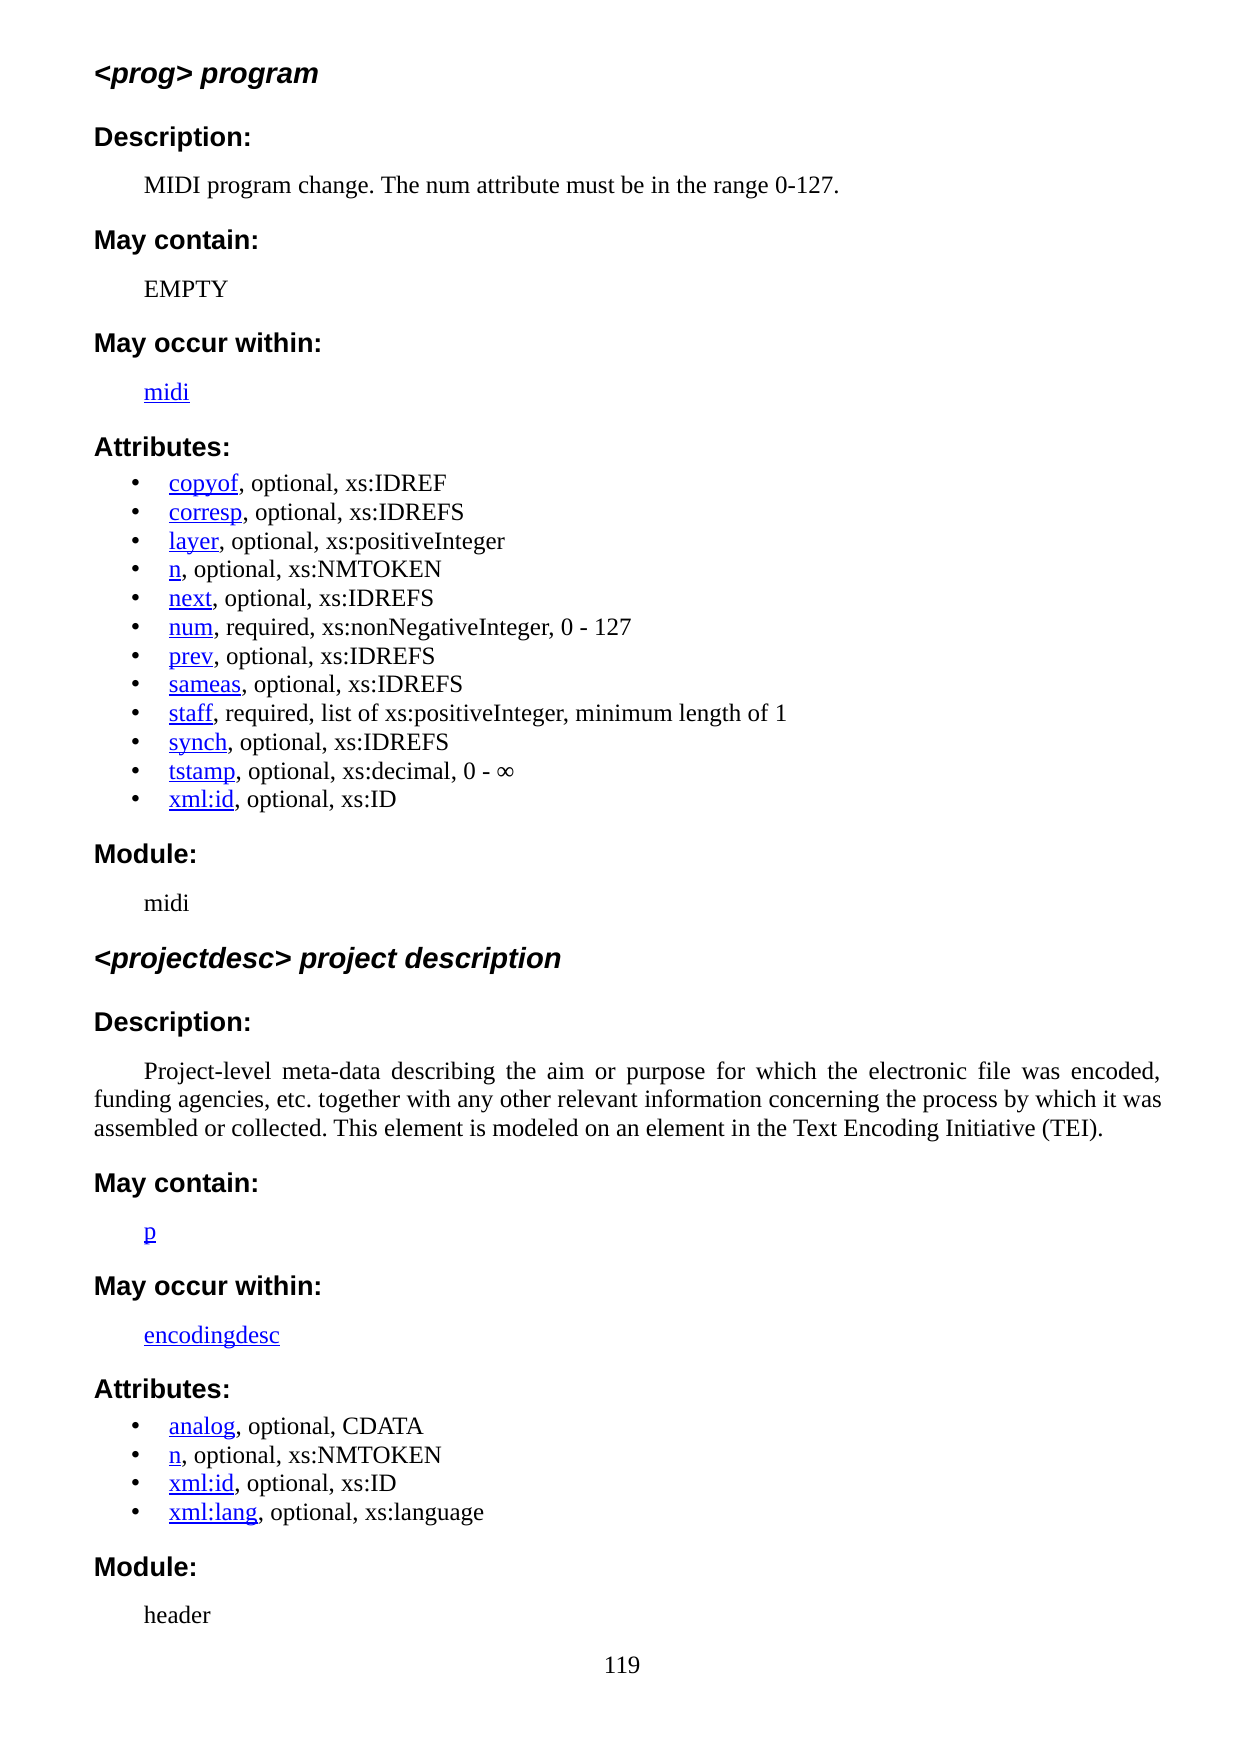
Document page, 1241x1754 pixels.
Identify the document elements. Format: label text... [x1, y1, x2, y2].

subtitle Module: [94, 838, 1162, 869]
text header [94, 1600, 1162, 1629]
list corresp, optional, xs:IDREFS [131, 497, 1162, 526]
text encodingdesc [94, 1320, 1162, 1348]
subtitle Module: [94, 1551, 1162, 1582]
list prev, optional, xs:IDREFS [131, 641, 1162, 669]
subtitle May contain: [94, 224, 1162, 256]
list xml:id, optional, xs:ID [131, 784, 1162, 813]
text Project-level meta-data describing the aim or purpose for which the electronic file was encoded, funding agencies, etc. together with any other relevant information concerning the process by which it was assembled or collected. This element is modeled on an element in the Text Encoding Initiative (TEI). [94, 1056, 1162, 1142]
list copyof, optional, xs:IDREF [131, 468, 1162, 497]
subtitle May contain: [94, 1167, 1162, 1198]
list num, required, xs:nonNegativeInteger, 0 - 127 [131, 612, 1162, 641]
text midi [94, 377, 1162, 406]
text MIDI program change. The num attribute must be in the range 0-127. [94, 171, 1162, 199]
subtitle Attributes: [94, 1373, 1162, 1405]
list n, optional, xs:NMTOKEN [131, 554, 1162, 583]
text EMPTY [94, 274, 1162, 302]
list synch, optional, xs:IDREFS [131, 727, 1162, 756]
list n, optional, xs:NMTOKEN [131, 1440, 1162, 1468]
list staff, required, list of xs:positiveInteger, minimum length of 1 [131, 698, 1162, 727]
list analog, optional, CDATA [131, 1411, 1162, 1440]
subtitle May occur within: [94, 1270, 1162, 1301]
list tstamp, optional, xs:decimal, 0 - ∞ [131, 756, 1162, 784]
list sameas, optional, xs:IDREFS [131, 669, 1162, 698]
list xml:lang, optional, xs:language [131, 1497, 1162, 1526]
subtitle <projectdesc> project description [94, 941, 1162, 975]
subtitle Attributes: [94, 431, 1162, 462]
list layer, optional, xs:positiveInteger [131, 526, 1162, 554]
subtitle Description: [94, 121, 1162, 152]
subtitle May occur within: [94, 327, 1162, 359]
subtitle Description: [94, 1006, 1162, 1037]
subtitle <prog> program [94, 56, 1162, 90]
list xml:id, optional, xs:ID [131, 1468, 1162, 1497]
list next, optional, xs:IDREFS [131, 583, 1162, 612]
text p [94, 1216, 1162, 1245]
text midi [94, 888, 1162, 916]
